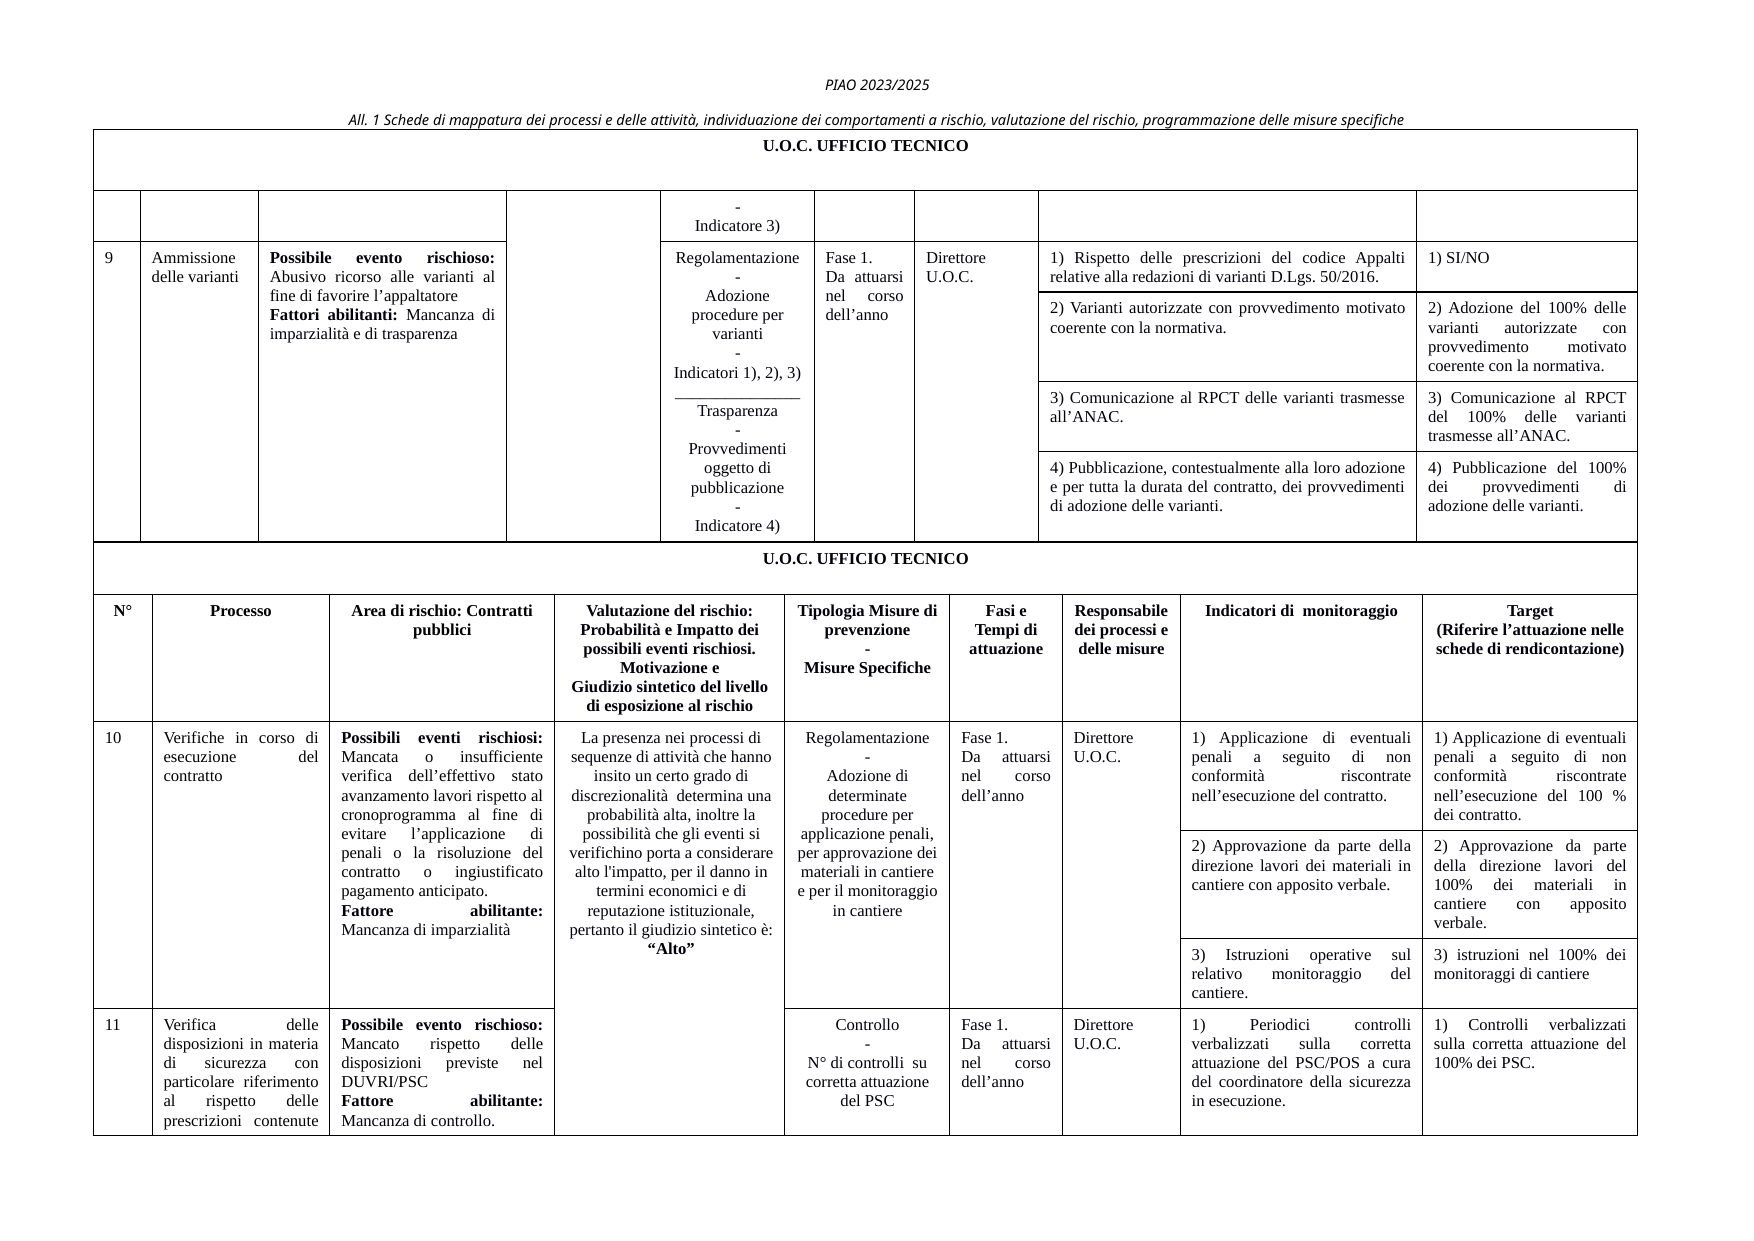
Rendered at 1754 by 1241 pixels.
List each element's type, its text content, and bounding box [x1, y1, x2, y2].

table_cell Direttore U.O.C. [1063, 1009, 1180, 1135]
table_cell [94, 191, 140, 241]
table_cell Processo [153, 595, 329, 721]
table_cell [141, 191, 258, 241]
table_cell [1417, 191, 1637, 241]
table_cell 1) Rispetto delle prescrizioni del codice Appalti relative alla redazioni di varianti D.Lgs. 50/2016. [1039, 242, 1416, 291]
table_cell 1) Applicazione di eventuali penali a seguito di non conformità riscontrate nell’esecuzione del 100 % dei contratto. [1423, 722, 1637, 829]
table_cell Area di rischio: Contratti pubblici [330, 595, 554, 721]
table_cell Regolamentazione - Adozione procedure per varianti - Indicatori 1), 2), 3) _______________ Trasparenza - Provvedimenti oggetto di pubblicazione - Indicatore 4) [661, 242, 814, 541]
table_cell 3) Istruzioni operative sul relativo monitoraggio del cantiere. [1181, 939, 1422, 1008]
table_cell Tipologia Misure di prevenzione - Misure Specifiche [785, 595, 949, 721]
table_cell 11 [94, 1009, 152, 1135]
table_cell 2) Approvazione da parte della direzione lavori dei materiali in cantiere con apposito verbale. [1181, 831, 1422, 938]
table_cell Verifica delle disposizioni in materia di sicurezza con particolare riferimento al rispetto delle prescrizioni contenute [153, 1009, 329, 1135]
table_header U.O.C. UFFICIO TECNICO [94, 543, 1637, 594]
table_cell [1039, 191, 1416, 241]
table_cell Verifiche in corso di esecuzione del contratto [153, 722, 329, 1008]
table_cell 1) Periodici controlli verbalizzati sulla corretta attuazione del PSC/POS a cura del coordinatore della sicurezza in esecuzione. [1181, 1009, 1422, 1135]
table_header U.O.C. UFFICIO TECNICO [94, 130, 1637, 190]
table_cell Direttore U.O.C. [915, 242, 1038, 541]
table_cell Controllo - N° di controlli su corretta attuazione del PSC [785, 1009, 949, 1135]
table_cell Ammissione delle varianti [141, 242, 258, 541]
table_cell 4) Pubblicazione del 100% dei provvedimenti di adozione delle varianti. [1417, 452, 1637, 541]
table_cell - Indicatore 3) [661, 191, 814, 241]
table_cell Responsabile dei processi e delle misure [1063, 595, 1180, 721]
table_cell 3) istruzioni nel 100% dei monitoraggi di cantiere [1423, 939, 1637, 1008]
table_cell Fase 1. Da attuarsi nel corso dell’anno [815, 242, 914, 541]
table_cell 1) Controlli verbalizzati sulla corretta attuazione del 100% dei PSC. [1423, 1009, 1637, 1135]
table_cell 1) SI/NO [1417, 242, 1637, 291]
table_cell N° [94, 595, 152, 721]
table_cell 4) Pubblicazione, contestualmente alla loro adozione e per tutta la durata del contratto, dei provvedimenti di adozione delle varianti. [1039, 452, 1416, 541]
table_cell [815, 191, 914, 241]
table_cell 3) Comunicazione al RPCT del 100% delle varianti trasmesse all’ANAC. [1417, 382, 1637, 451]
table_cell 2) Adozione del 100% delle varianti autorizzate con provvedimento motivato coerente con la normativa. [1417, 293, 1637, 381]
table_cell Valutazione del rischio: Probabilità e Impatto dei possibili eventi rischiosi. Motivazione e Giudizio sintetico del livello di esposizione al rischio [555, 595, 784, 721]
table_cell Target (Riferire l’attuazione nelle schede di rendicontazione) [1423, 595, 1637, 721]
table_cell Possibile evento rischioso: Abusivo ricorso alle varianti al fine di favorire l’appaltatore Fattori abilitanti: Mancanza di imparzialità e di trasparenza [259, 242, 506, 541]
table_cell 2) Varianti autorizzate con provvedimento motivato coerente con la normativa. [1039, 293, 1416, 381]
table_cell Fase 1. Da attuarsi nel corso dell’anno [950, 722, 1062, 1008]
table_cell Possibile evento rischioso: Mancato rispetto delle disposizioni previste nel DUVRI/PSC Fattore abilitante: Mancanza di controllo. [330, 1009, 554, 1135]
table_cell Indicatori di monitoraggio [1181, 595, 1422, 721]
table_cell Regolamentazione - Adozione di determinate procedure per applicazione penali, per approvazione dei materiali in cantiere e per il monitoraggio in cantiere [785, 722, 949, 1008]
table_cell Fasi e Tempi di attuazione [950, 595, 1062, 721]
table_cell Fase 1. Da attuarsi nel corso dell’anno [950, 1009, 1062, 1135]
table_cell 10 [94, 722, 152, 1008]
table_cell 3) Comunicazione al RPCT delle varianti trasmesse all’ANAC. [1039, 382, 1416, 451]
table_cell Possibili eventi rischiosi: Mancata o insufficiente verifica dell’effettivo stato avanzamento lavori rispetto al cronoprogramma al fine di evitare l’applicazione di penali o la risoluzione del contratto o ingiustificato pagamento anticipato. Fattore abilitante: Mancanza di imparzialità [330, 722, 554, 1008]
table_cell [507, 191, 660, 541]
table_cell 9 [94, 242, 140, 541]
table_cell La presenza nei processi di sequenze di attività che hanno insito un certo grado di discrezionalità determina una probabilità alta, inoltre la possibilità che gli eventi si verifichino porta a considerare alto l'impatto, per il danno in termini economici e di reputazione istituzionale, pertanto il giudizio sintetico è: “Alto” [555, 722, 784, 1135]
table_cell [915, 191, 1038, 241]
table_cell 2) Approvazione da parte della direzione lavori del 100% dei materiali in cantiere con apposito verbale. [1423, 831, 1637, 938]
table_cell Direttore U.O.C. [1063, 722, 1180, 1008]
table_cell 1) Applicazione di eventuali penali a seguito di non conformità riscontrate nell’esecuzione del contratto. [1181, 722, 1422, 829]
